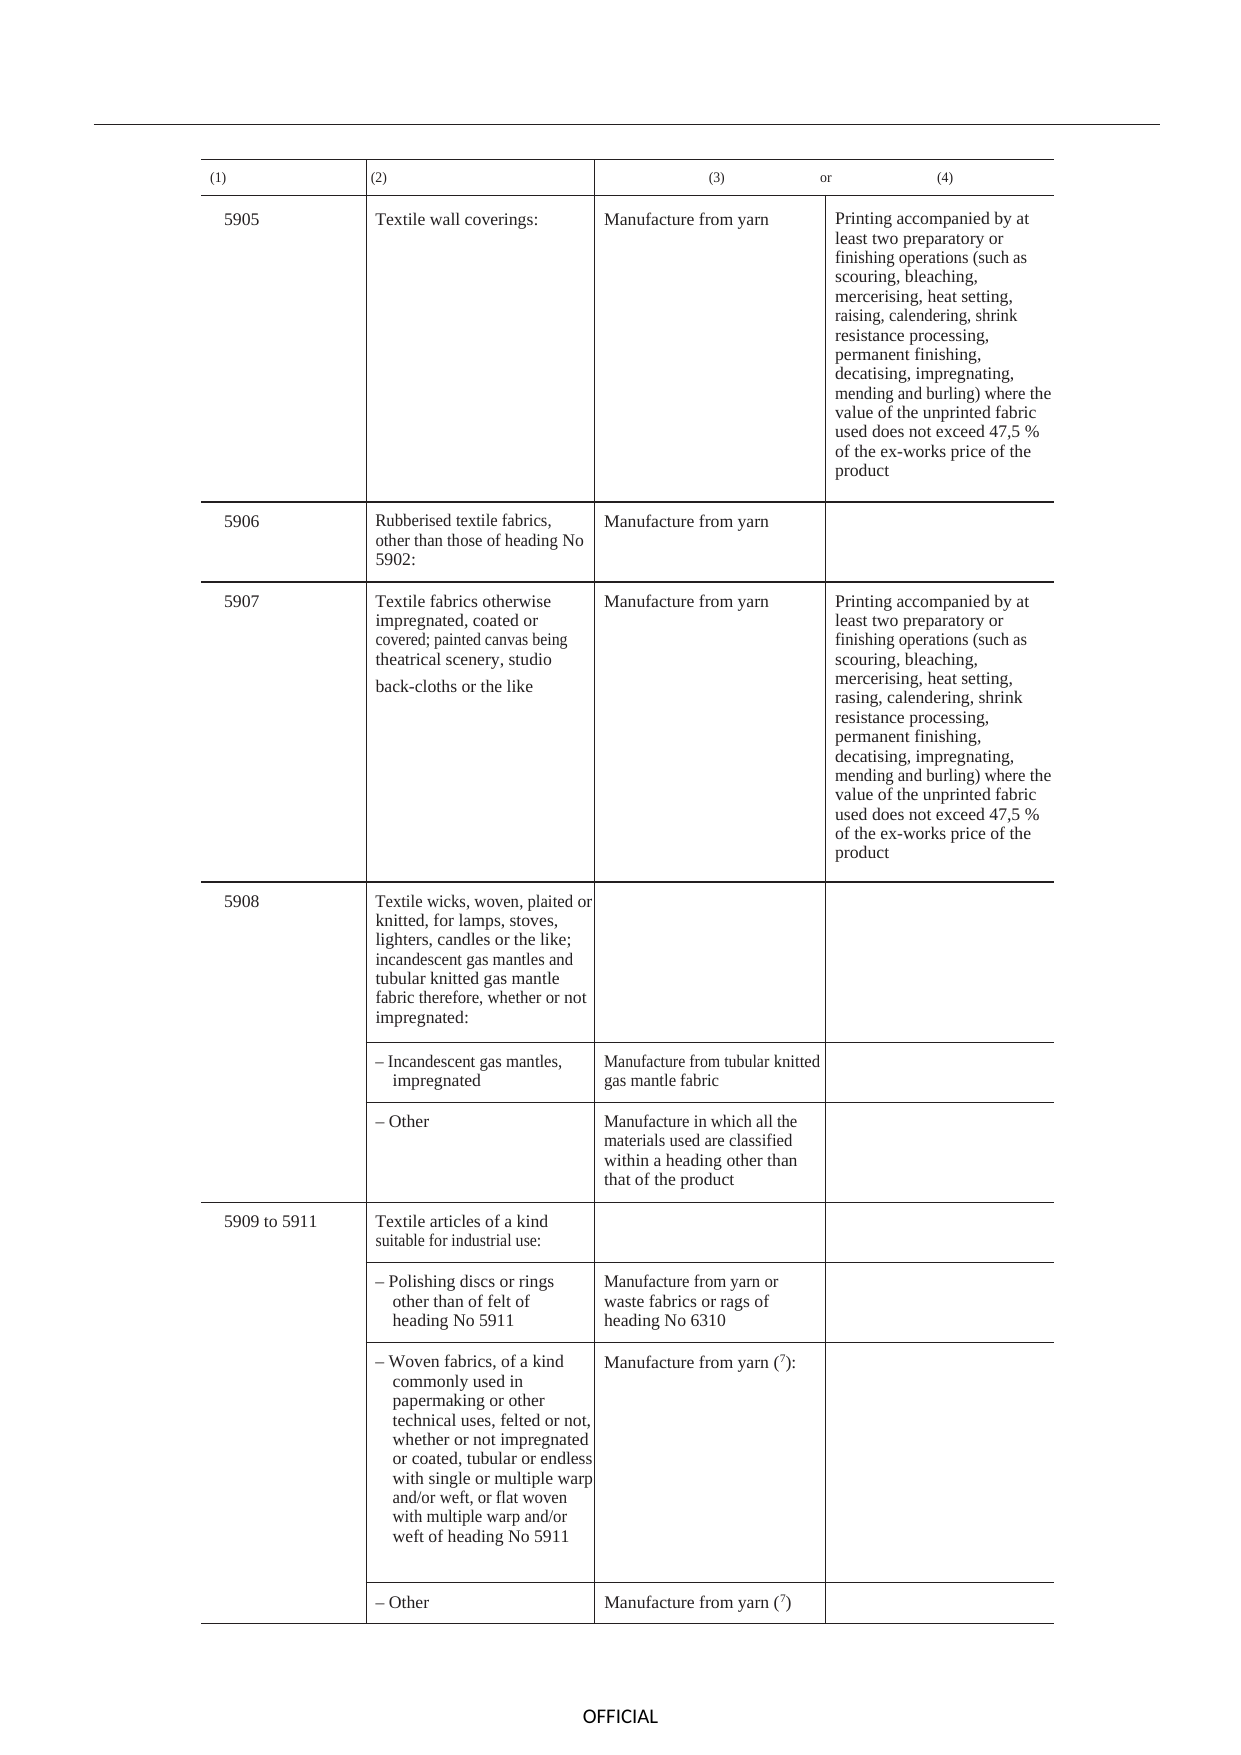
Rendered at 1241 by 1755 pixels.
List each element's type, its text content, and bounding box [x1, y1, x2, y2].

table_cell [826, 1203, 1054, 1262]
table_cell Manufacture from yarn (7) [595, 1583, 825, 1622]
table_header (2) [367, 160, 594, 195]
table_cell [826, 883, 1054, 1042]
table_cell Manufacture from yarn [595, 196, 825, 501]
table_header (3) or (4) [595, 160, 1054, 195]
table_cell 5905 [201, 196, 366, 501]
table_cell Textile articles of a kind suitable for industrial use: [367, 1203, 594, 1262]
table_header (1) [201, 160, 366, 195]
table_cell [595, 1203, 825, 1262]
table_cell Textile wicks, woven, plaited or knitted, for lamps, stoves, lighters, candles or the like; incandescent gas mantles and tubular knitted gas mantle fabric therefore, whether or not impregnated: [367, 883, 594, 1042]
table_cell [826, 1043, 1054, 1102]
table_cell Textile fabrics otherwise impregnated, coated or covered; painted canvas being theatrical scenery, studio back-cloths or the like [367, 583, 594, 881]
table_cell Manufacture from yarn [595, 503, 825, 581]
table_cell 5909 to 5911 [201, 1203, 366, 1622]
table_cell 5906 [201, 503, 366, 581]
table_cell – Woven fabrics, of a kind commonly used in papermaking or other technical uses, felted or not, whether or not impregnated or coated, tubular or endless with single or multiple warp and/or weft, or flat woven with multiple warp and/or weft of heading No 5911 [367, 1343, 594, 1582]
table_cell – Incandescent gas mantles, impregnated [367, 1043, 594, 1102]
table_cell Printing accompanied by at least two preparatory or finishing operations (such as scouring, bleaching, mercerising, heat setting, rasing, calendering, shrink resistance processing, permanent finishing, decatising, impregnating, mending and burling) where the value of the unprinted fabric used does not exceed 47,5 % of the ex-works price of the product [826, 583, 1054, 881]
table_cell [826, 1343, 1054, 1582]
table_cell Manufacture from yarn (7): [595, 1343, 825, 1582]
table_cell – Other [367, 1583, 594, 1622]
table_cell Manufacture from yarn [595, 583, 825, 881]
table_cell Manufacture in which all the materials used are classified within a heading other than that of the product [595, 1103, 825, 1202]
table_cell [826, 503, 1054, 581]
table_cell [826, 1103, 1054, 1202]
table_cell – Polishing discs or rings other than of felt of heading No 5911 [367, 1263, 594, 1342]
table_cell Manufacture from tubular knitted gas mantle fabric [595, 1043, 825, 1102]
table_cell – Other [367, 1103, 594, 1202]
table_cell [826, 1583, 1054, 1622]
table_cell Rubberised textile fabrics, other than those of heading No 5902: [367, 503, 594, 581]
table_cell 5907 [201, 583, 366, 881]
table_cell Printing accompanied by at least two preparatory or finishing operations (such as scouring, bleaching, mercerising, heat setting, raising, calendering, shrink resistance processing, permanent finishing, decatising, impregnating, mending and burling) where the value of the unprinted fabric used does not exceed 47,5 % of the ex-works price of the product [826, 196, 1054, 501]
table_cell Manufacture from yarn or waste fabrics or rags of heading No 6310 [595, 1263, 825, 1342]
table_cell 5908 [201, 883, 366, 1202]
table_cell [826, 1263, 1054, 1342]
table_cell [595, 883, 825, 1042]
table_cell Textile wall coverings: [367, 196, 594, 501]
